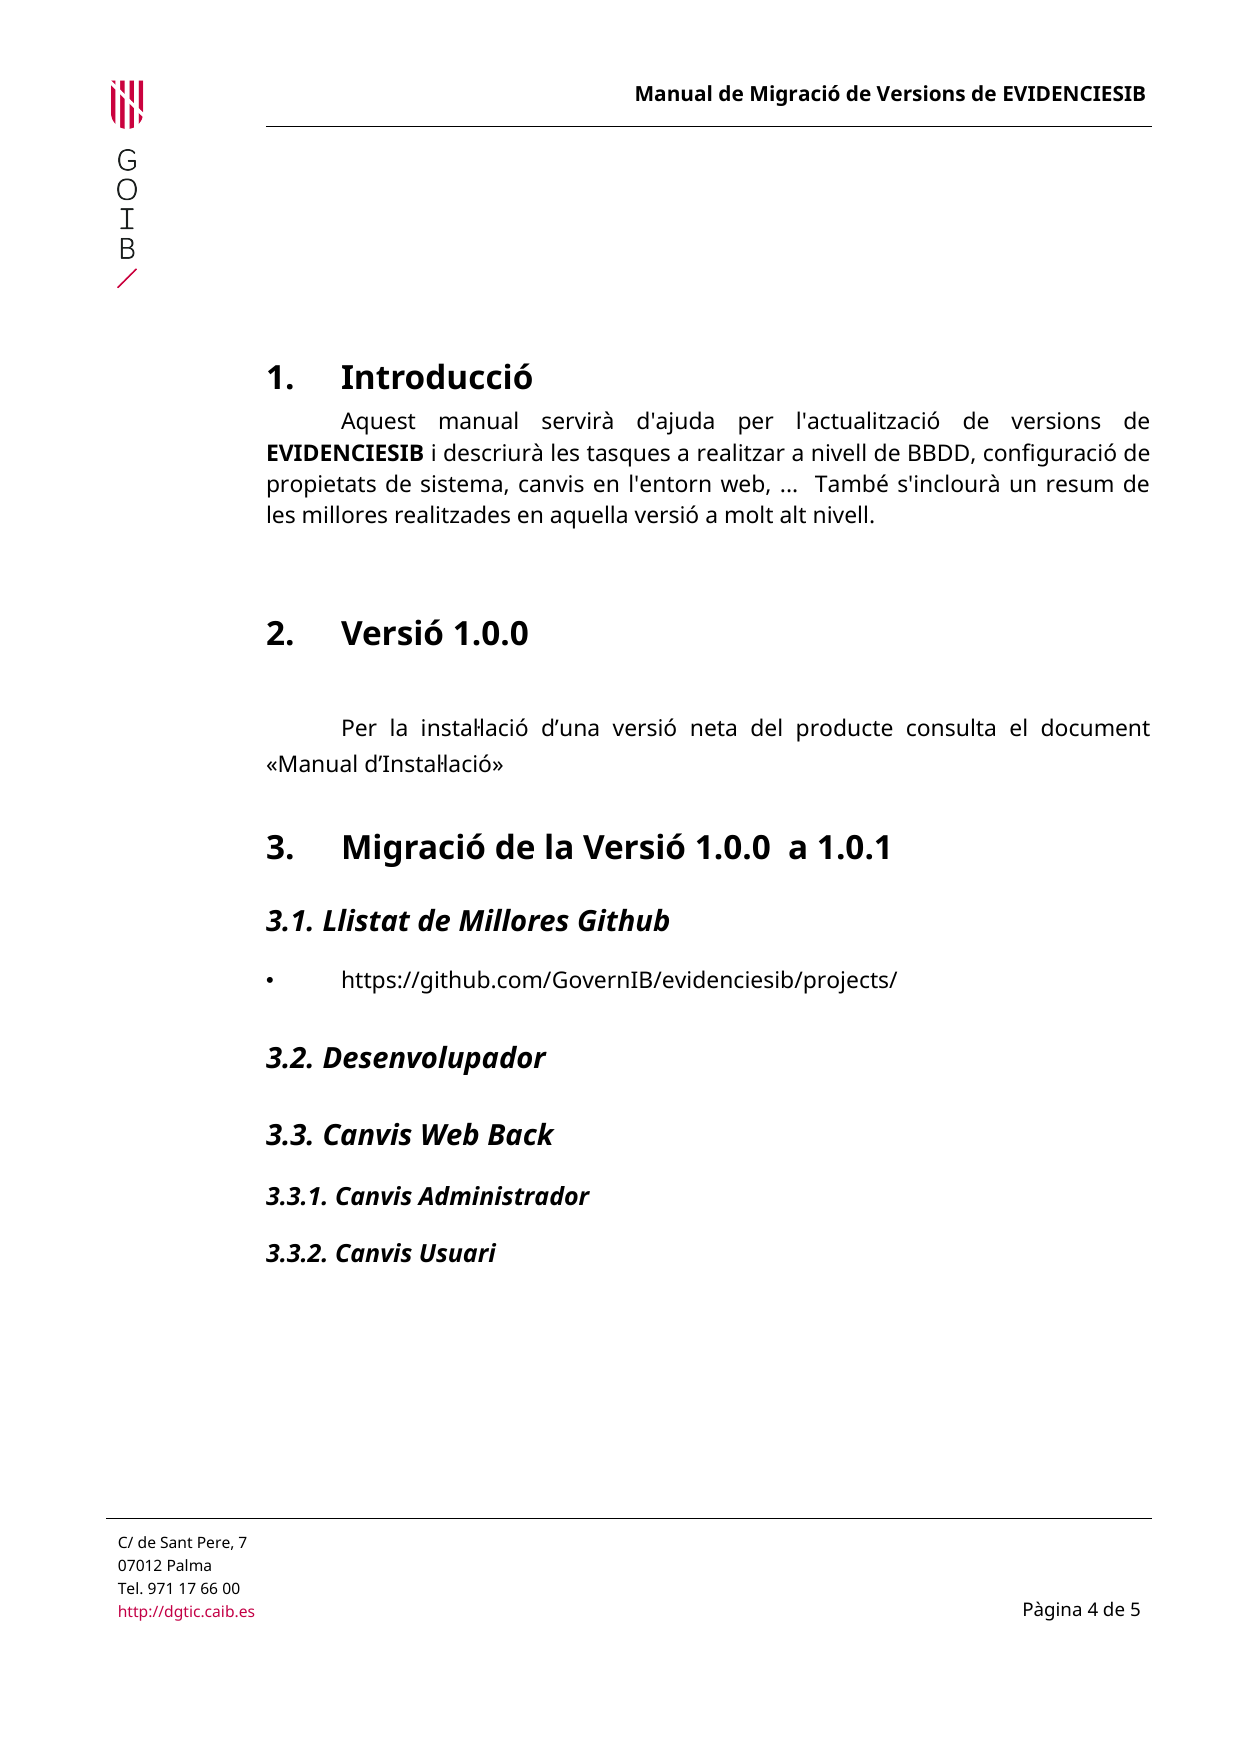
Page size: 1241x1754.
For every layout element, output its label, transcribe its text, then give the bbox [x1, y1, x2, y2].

subtitle Migració de la Versió 1.0.0 a 1.0.1 [266, 824, 1152, 869]
subtitle Canvis Web Back [266, 1114, 1152, 1154]
text Per la instal·lació d’una versió neta del producte consulta el document «Manual d’Instal·lació» [266, 712, 1152, 779]
text Aquest manual servirà d'ajuda per l'actualització de versions de EVIDENCIESIB i descriurà les tasques a realitzar a nivell de BBDD, configuració de propietats de sistema, canvis en l'entorn web, ... També s'inclourà un resum de les millores realitzades en aquella versió a molt alt nivell. [266, 405, 1152, 530]
subtitle Desenvolupador [266, 1037, 1152, 1077]
subtitle Introducció [266, 353, 1152, 399]
list https://github.com/GovernIB/evidenciesib/projects/ [266, 964, 1152, 996]
subtitle Canvis Usuari [266, 1236, 1152, 1270]
picture [82, 57, 172, 319]
subtitle Versió 1.0.0 [266, 610, 1152, 655]
subtitle Canvis Administrador [266, 1178, 1152, 1212]
subtitle Llistat de Millores Github [266, 900, 1152, 940]
